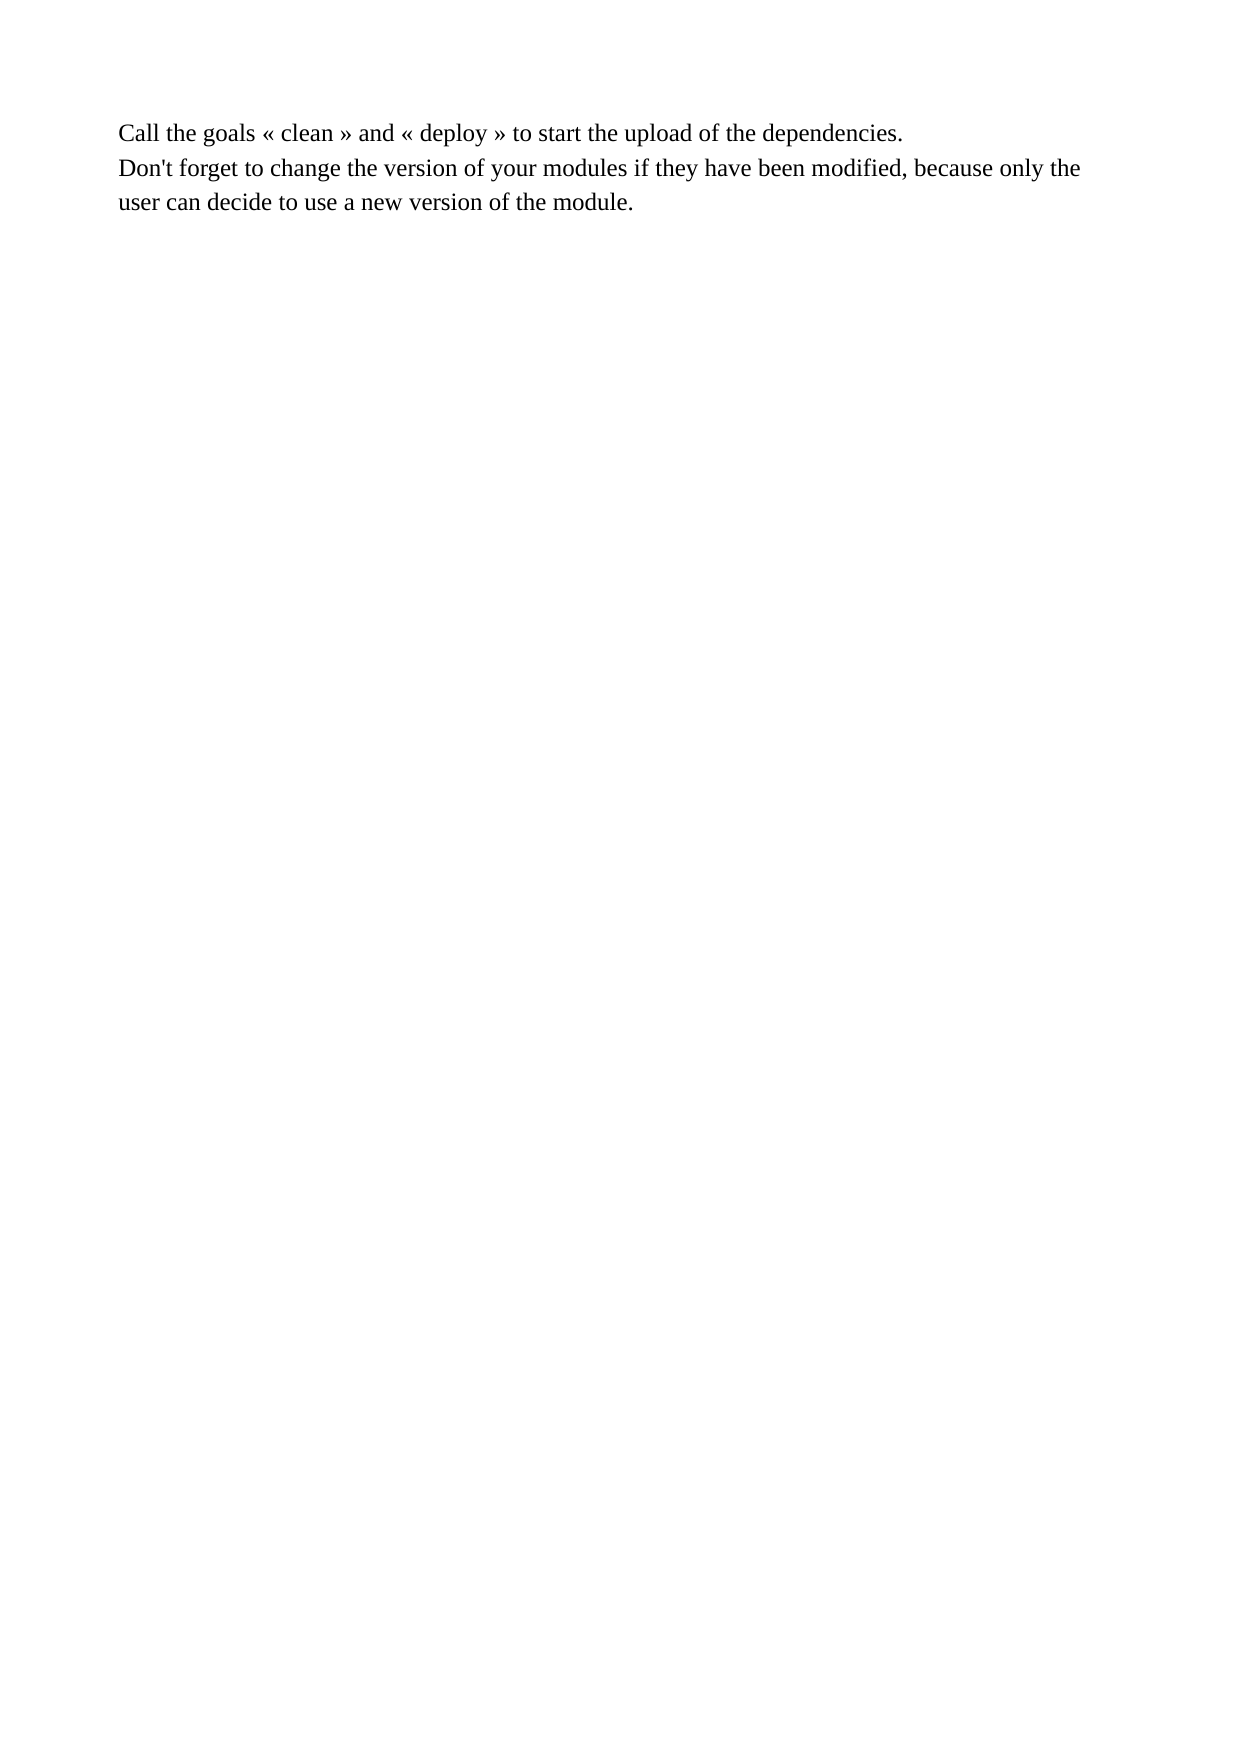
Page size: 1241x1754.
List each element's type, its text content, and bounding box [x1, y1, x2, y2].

text Don't forget to change the version of your modules if they have been modified, because only the user can decide to use a new version of the module. [118, 153, 1122, 216]
text Call the goals « clean » and « deploy » to start the upload of the dependencies. [118, 118, 1122, 147]
